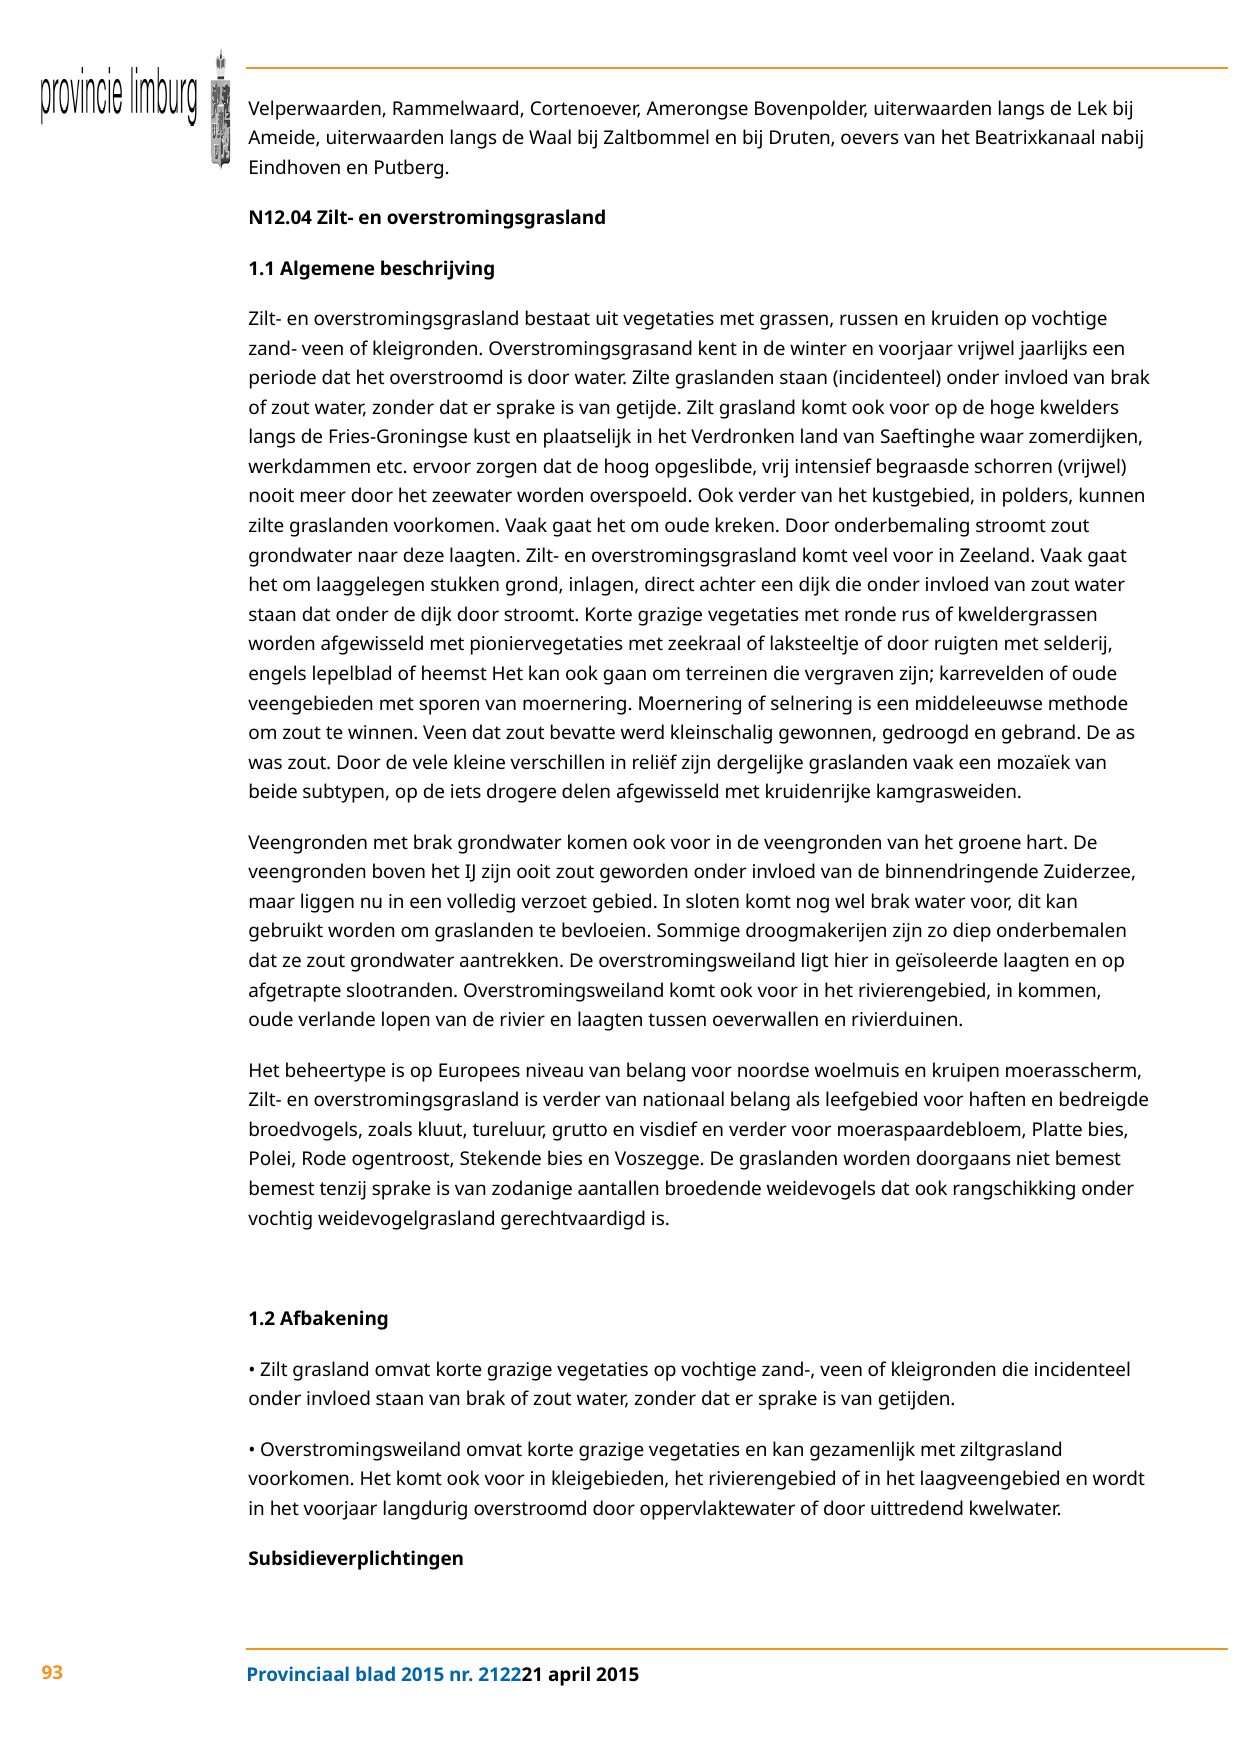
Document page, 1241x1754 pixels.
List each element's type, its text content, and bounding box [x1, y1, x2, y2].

text • Zilt grasland omvat korte grazige vegetaties op vochtige zand-, veen of kleigronden die incidenteel onder invloed staan van brak of zout water, zonder dat er sprake is van getijden. [248, 1356, 1152, 1411]
text Zilt- en overstromingsgrasland bestaat uit vegetaties met grassen, russen en kruiden op vochtige zand- veen of kleigronden. Overstromingsgrasand kent in de winter en voorjaar vrijwel jaarlijks een periode dat het overstroomd is door water. Zilte graslanden staan (incidenteel) onder invloed van brak of zout water, zonder dat er sprake is van getijde. Zilt grasland komt ook voor op de hoge kwelders langs de Fries-Groningse kust en plaatselijk in het Verdronken land van Saeftinghe waar zomerdijken, werkdammen etc. ervoor zorgen dat de hoog opgeslibde, vrij intensief begraasde schorren (vrijwel) nooit meer door het zeewater worden overspoeld. Ook verder van het kustgebied, in polders, kunnen zilte graslanden voorkomen. Vaak gaat het om oude kreken. Door onderbemaling stroomt zout grondwater naar deze laagten. Zilt- en overstromingsgrasland komt veel voor in Zeeland. Vaak gaat het om laaggelegen stukken grond, inlagen, direct achter een dijk die onder invloed van zout water staan dat onder de dijk door stroomt. Korte grazige vegetaties met ronde rus of kweldergrassen worden afgewisseld met pioniervegetaties met zeekraal of laksteeltje of door ruigten met selderij, engels lepelblad of heemst Het kan ook gaan om terreinen die vergraven zijn; karrevelden of oude veengebieden met sporen van moernering. Moernering of selnering is een middeleeuwse methode om zout te winnen. Veen dat zout bevatte werd kleinschalig gewonnen, gedroogd en gebrand. De as was zout. Door de vele kleine verschillen in reliëf zijn dergelijke graslanden vaak een mozaïek van beide subtypen, op de iets drogere delen afgewisseld met kruidenrijke kamgrasweiden. [248, 305, 1152, 804]
text N12.04 Zilt- en overstromingsgrasland [248, 204, 1152, 230]
text Veengronden met brak grondwater komen ook voor in de veengronden van het groene hart. De veengronden boven het IJ zijn ooit zout geworden onder invloed van de binnendringende Zuiderzee, maar liggen nu in een volledig verzoet gebied. In sloten komt nog wel brak water voor, dit kan gebruikt worden om graslanden te bevloeien. Sommige droogmakerijen zijn zo diep onderbemalen dat ze zout grondwater aantrekken. De overstromingsweiland ligt hier in geïsoleerde laagten en op afgetrapte slootranden. Overstromingsweiland komt ook voor in het rivierengebied, in kommen, oude verlande lopen van de rivier en laagten tussen oeverwallen en rivierduinen. [248, 829, 1152, 1032]
text Het beheertype is op Europees niveau van belang voor noordse woelmuis en kruipen moerasscherm, Zilt- en overstromingsgrasland is verder van nationaal belang als leefgebied voor haften en bedreigde broedvogels, zoals kluut, tureluur, grutto en visdief en verder voor moeraspaardebloem, Platte bies, Polei, Rode ogentroost, Stekende bies en Voszegge. De graslanden worden doorgaans niet bemest bemest tenzij sprake is van zodanige aantallen broedende weidevogels dat ook rangschikking onder vochtig weidevogelgrasland gerechtvaardigd is. [248, 1057, 1152, 1231]
text Velperwaarden, Rammelwaard, Cortenoever, Amerongse Bovenpolder, uiterwaarden langs de Lek bij Ameide, uiterwaarden langs de Waal bij Zaltbommel en bij Druten, oevers van het Beatrixkanaal nabij Eindhoven en Putberg. [248, 95, 1152, 180]
text • Overstromingsweiland omvat korte grazige vegetaties en kan gezamenlijk met ziltgrasland voorkomen. Het komt ook voor in kleigebieden, het rivierengebied of in het laagveengebied en wordt in het voorjaar langdurig overstroomd door oppervlaktewater of door uittredend kwelwater. [248, 1436, 1152, 1521]
picture [41, 47, 231, 172]
text 1.1 Algemene beschrijving [248, 255, 1152, 281]
text 1.2 Afbakening [248, 1306, 1152, 1331]
text Subsidieverplichtingen [248, 1546, 1152, 1571]
